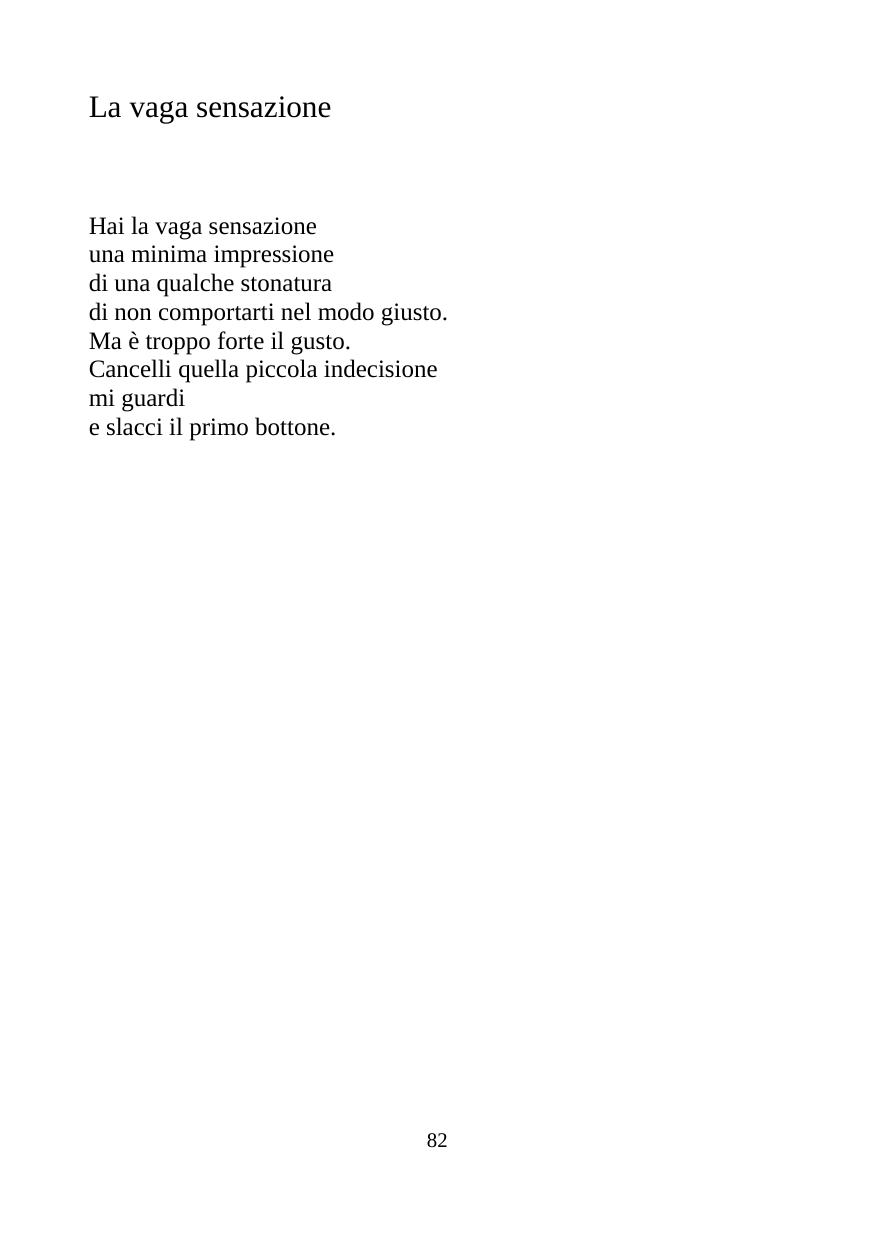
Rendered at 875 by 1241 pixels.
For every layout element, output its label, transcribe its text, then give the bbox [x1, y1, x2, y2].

text Hai la vaga sensazione una minima impressione di una qualche stonatura di non comportarti nel modo giusto. Ma è troppo forte il gusto. Cancelli quella piccola indecisione mi guardi e slacci il primo bottone. [88, 124, 786, 441]
subtitle La vaga sensazione [88, 88, 786, 124]
